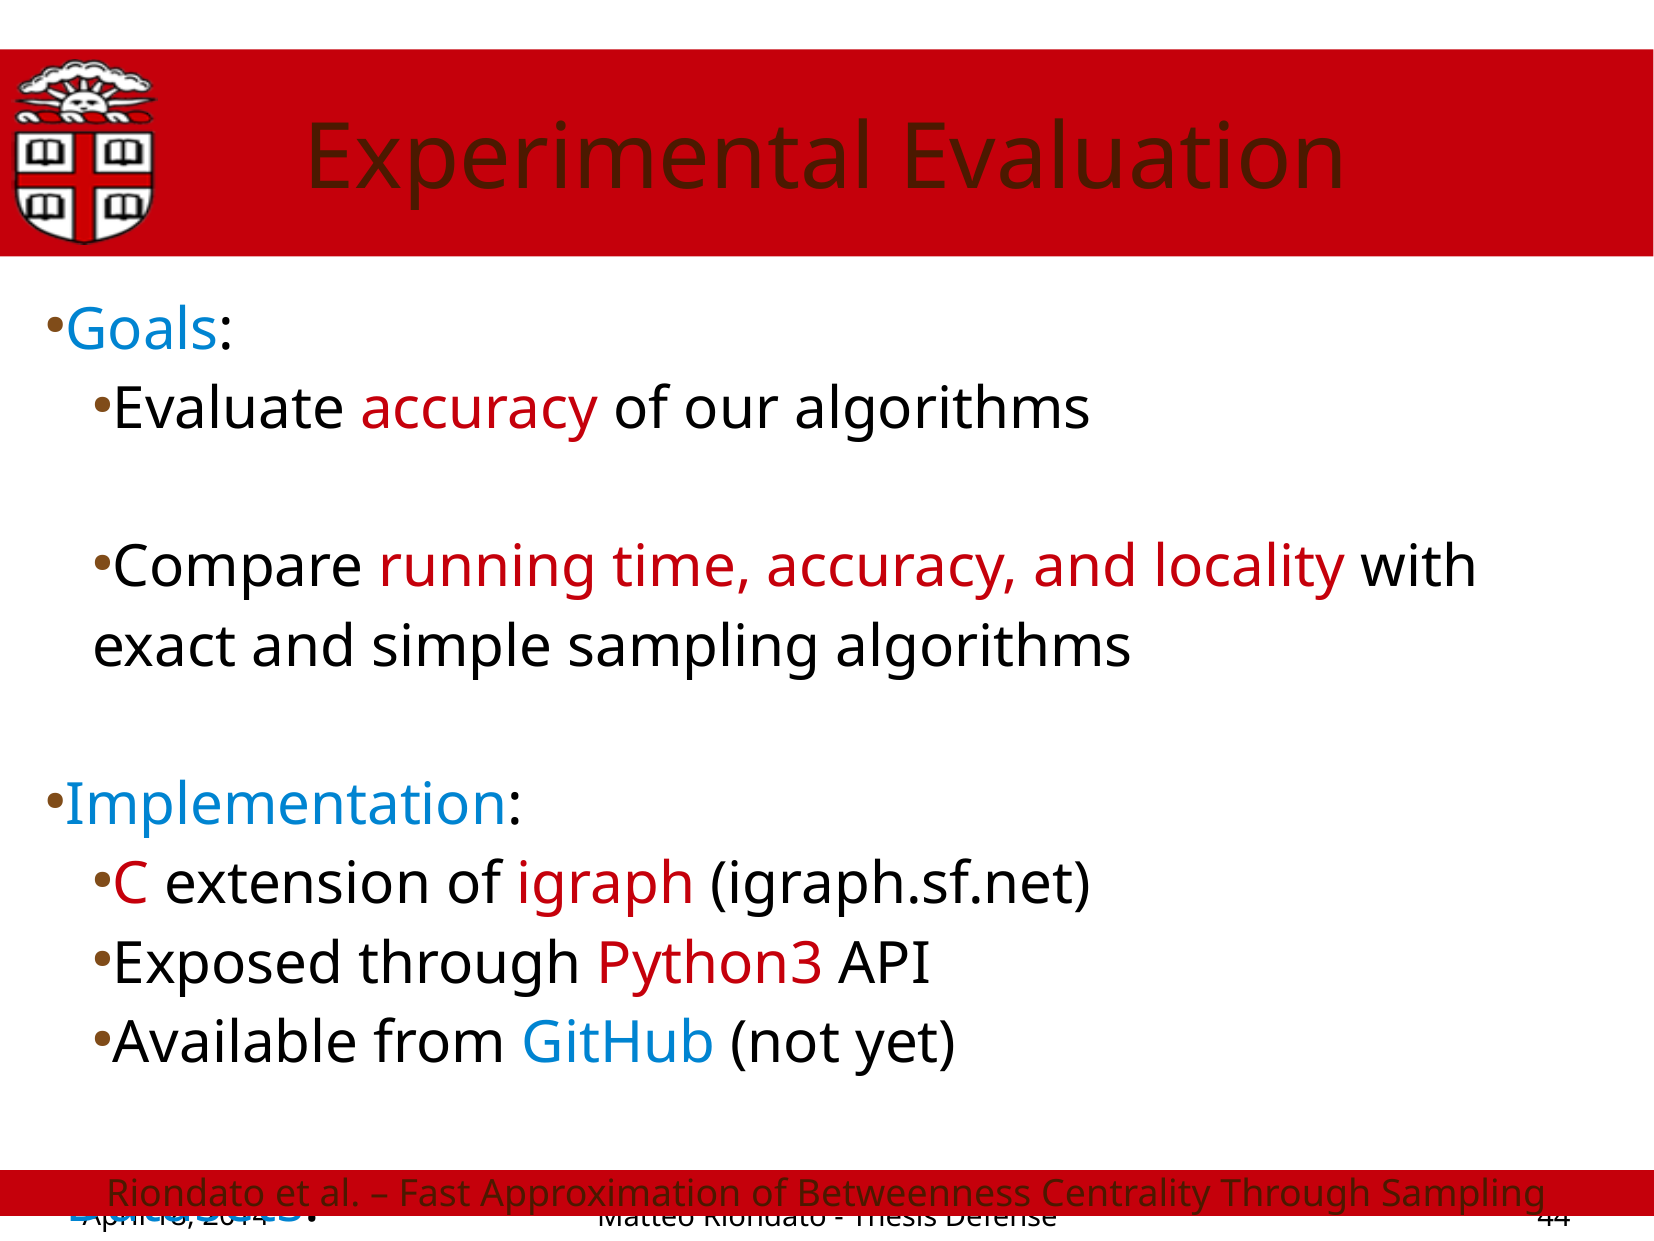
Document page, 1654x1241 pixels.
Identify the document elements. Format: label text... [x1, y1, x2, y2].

title Experimental Evaluation [0, 49, 1654, 257]
picture [11, 59, 158, 245]
text_box Riondato et al. – Fast Approximation of Betweenness Centrality Through Sampling [0, 1170, 1654, 1216]
text_box Goals: Evaluate accuracy of our algorithms Compare running time, accuracy, and locality with exact and simple sampling algorithms Implementation: C extension of igraph (igraph.sf.net) Exposed through Python3 API Available from GitHub (not yet) Datasets: Real networks (social, road, citation, …) from SNAP (snap.stanford.edu) [30, 279, 1621, 1168]
